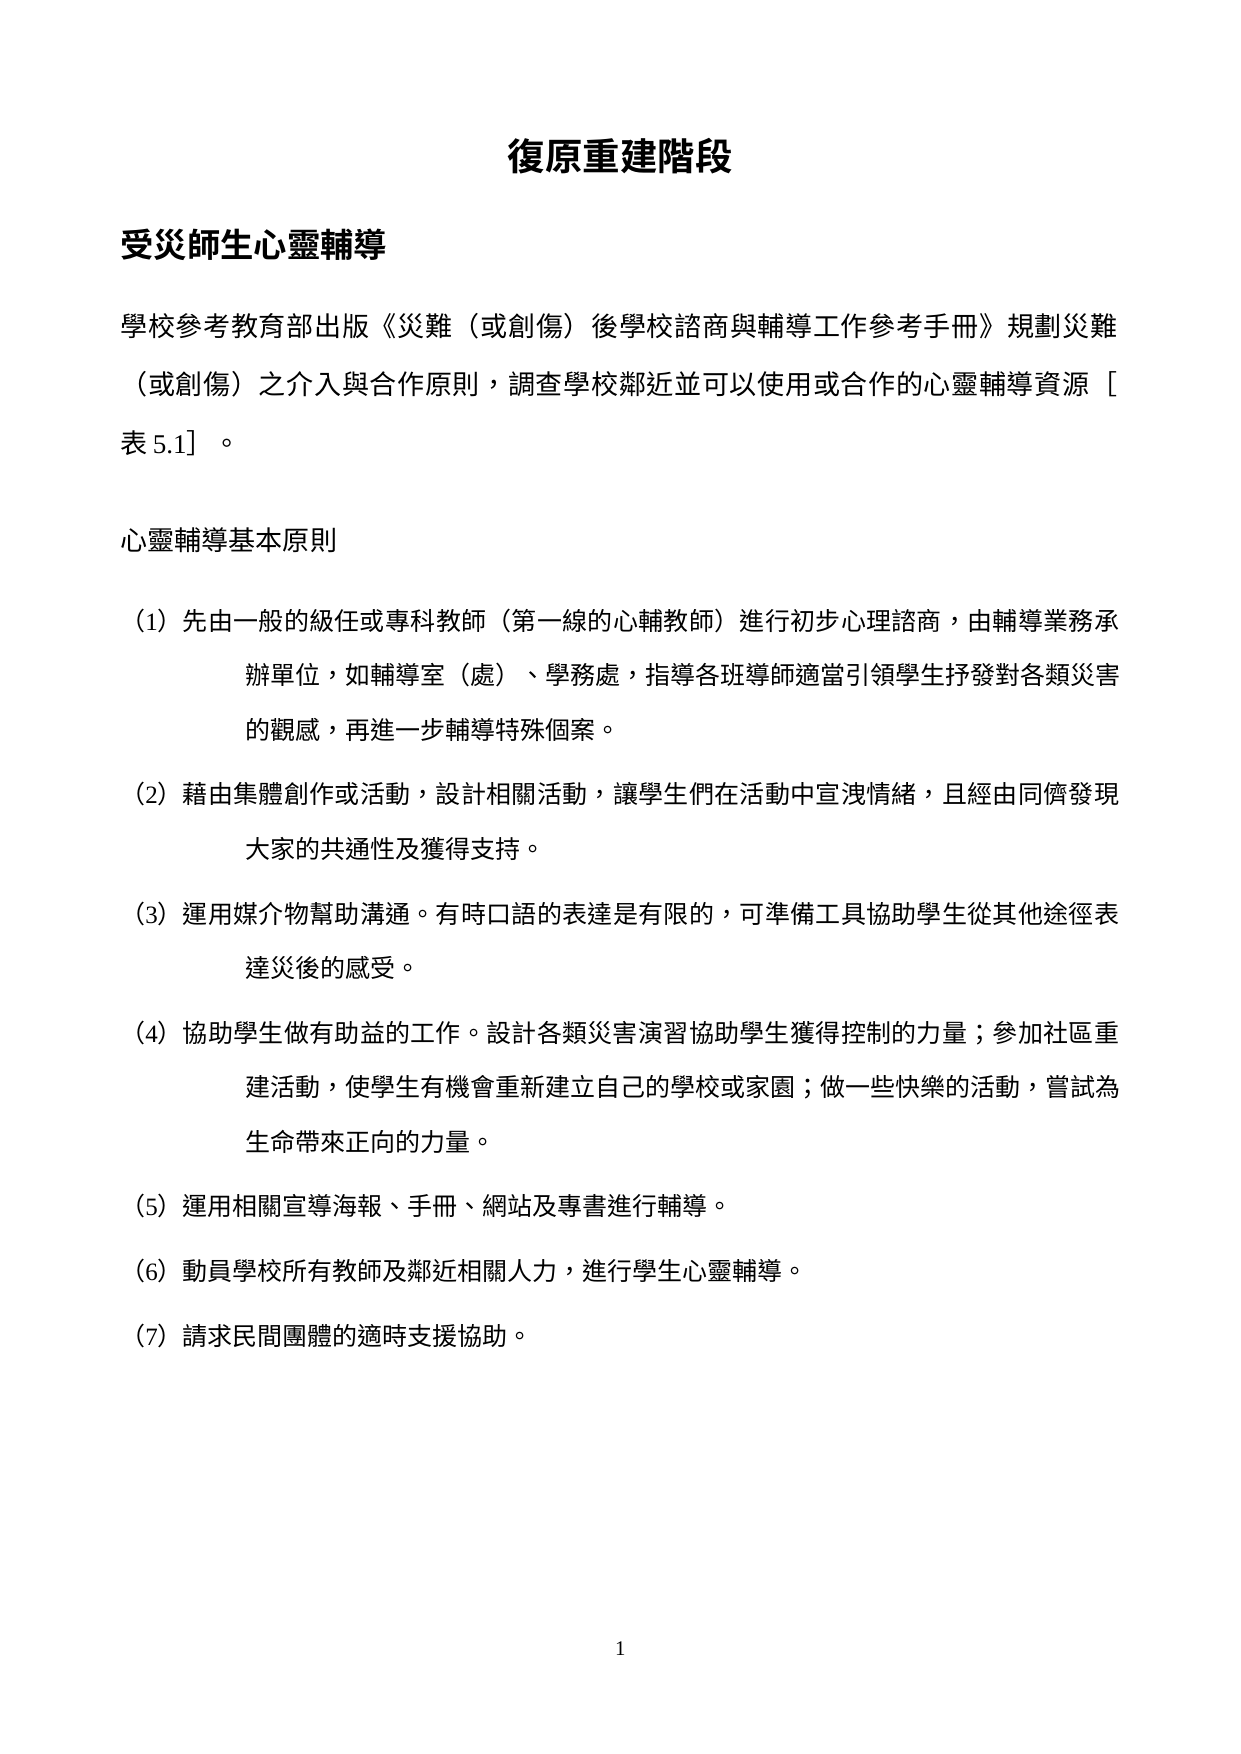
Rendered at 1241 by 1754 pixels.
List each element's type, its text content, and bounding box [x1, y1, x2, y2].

list 藉由集體創作或活動，設計相關活動，讓學生們在活動中宣洩情緒，且經由同儕發現大家的共通性及獲得支持。 [120, 775, 1120, 866]
list 運用媒介物幫助溝通。有時口語的表達是有限的，可準備工具協助學生從其他途徑表達災後的感受。 [120, 894, 1120, 985]
list 請求民間團體的適時支援協助。 [120, 1316, 1120, 1353]
subtitle 學校參考教育部出版《災難（或創傷）後學校諮商與輔導工作參考手冊》規劃災難（或創傷）之介入與合作原則，調查學校鄰近並可以使用或合作的心靈輔導資源［表5.1］。 [120, 304, 1120, 461]
subtitle 復原重建階段 [120, 127, 1120, 181]
list 動員學校所有教師及鄰近相關人力，進行學生心靈輔導。 [120, 1252, 1120, 1288]
list 運用相關宣導海報、手冊、網站及專書進行輔導。 [120, 1187, 1120, 1223]
list 先由一般的級任或專科教師（第一線的心輔教師）進行初步心理諮商，由輔導業務承辦單位，如輔導室（處）、學務處，指導各班導師適當引領學生抒發對各類災害的觀感，再進一步輔導特殊個案。 [120, 601, 1120, 746]
list 協助學生做有助益的工作。設計各類災害演習協助學生獲得控制的力量；參加社區重建活動，使學生有機會重新建立自己的學校或家園；做一些快樂的活動，嘗試為生命帶來正向的力量。 [120, 1013, 1120, 1158]
subtitle 受災師生心靈輔導 [120, 219, 1120, 267]
subtitle 心靈輔導基本原則 [120, 518, 1120, 558]
